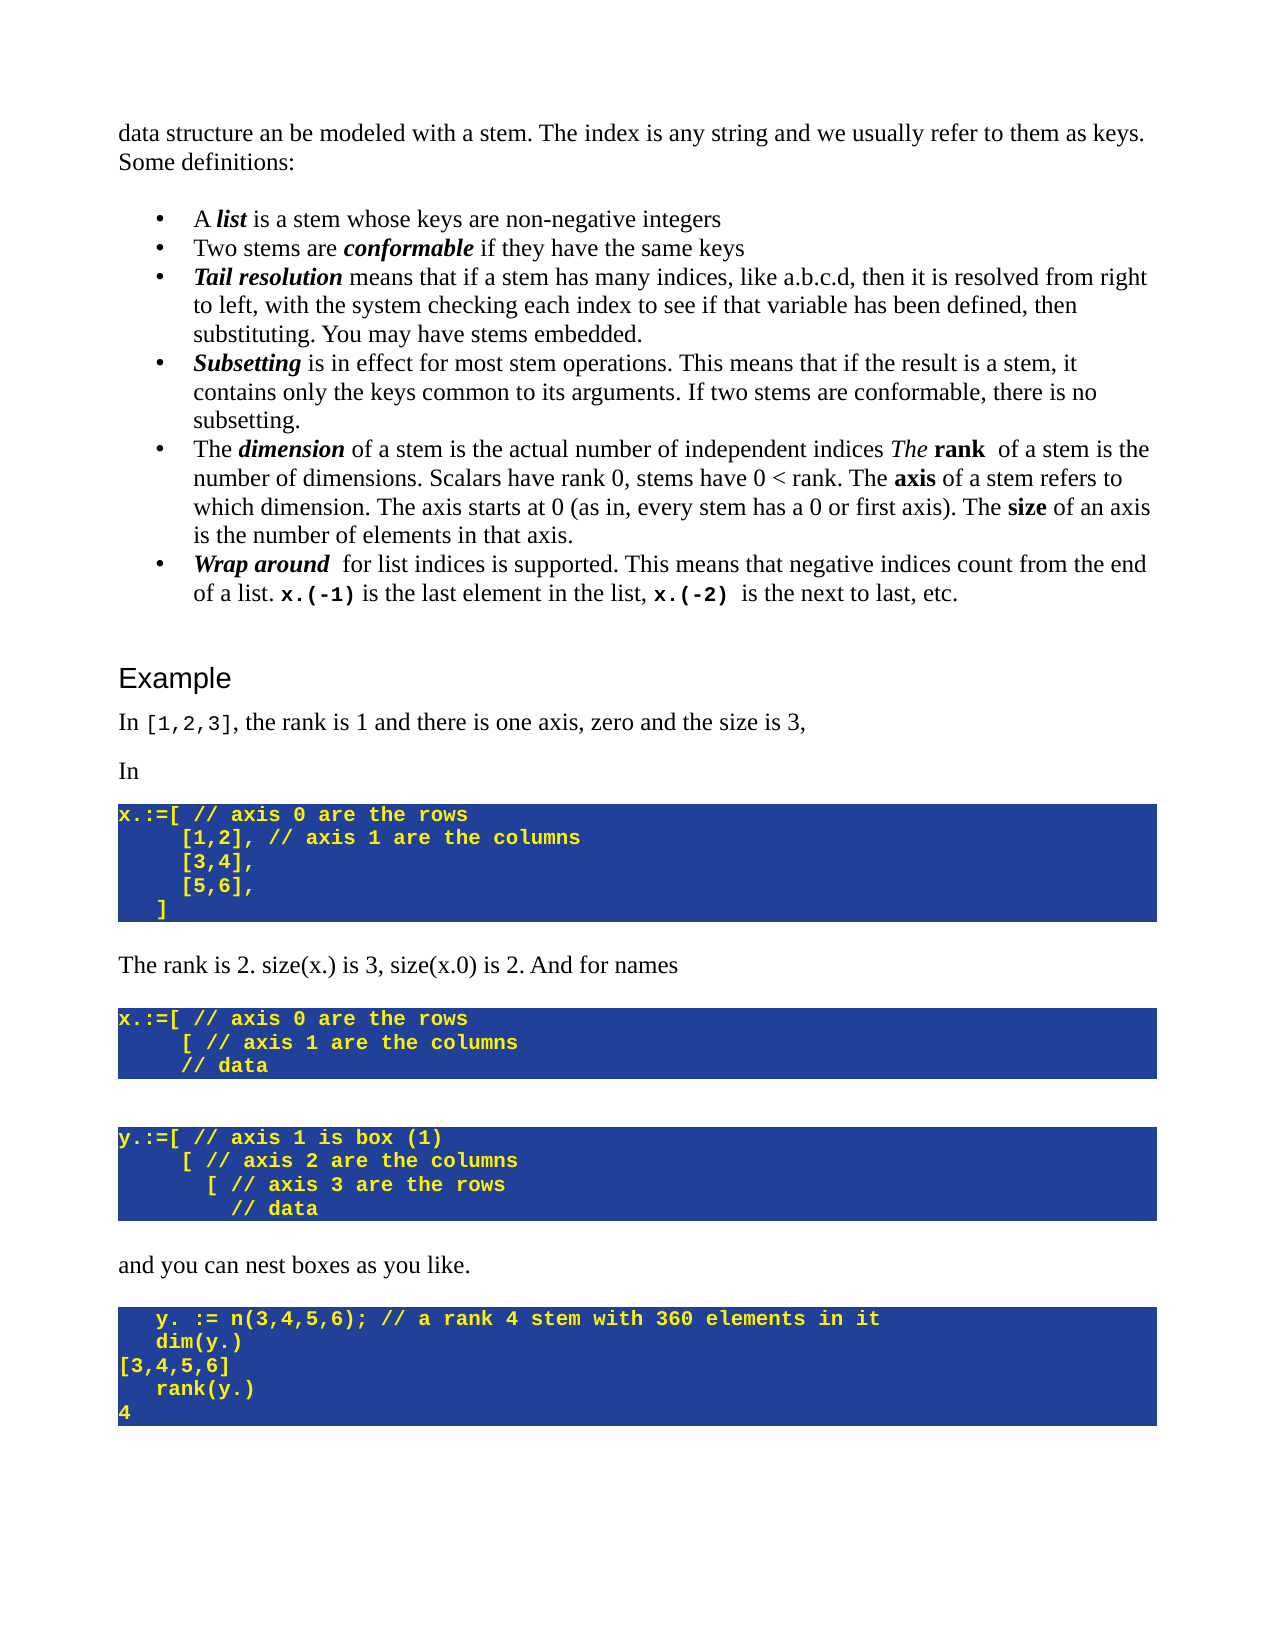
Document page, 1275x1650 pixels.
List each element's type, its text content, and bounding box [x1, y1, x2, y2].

text data structure an be modeled with a stem. The index is any string and we usually refer to them as keys. Some definitions: [118, 118, 1157, 204]
list Subsetting is in effect for most stem operations. This means that if the result is a stem, it contains only the keys common to its arguments. If two stems are conformable, there is no subsetting. [156, 348, 1157, 434]
text [ // axis 1 are the columns [118, 1032, 1157, 1055]
list The dimension of a stem is the actual number of independent indices The rank of a stem is the number of dimensions. Scalars have rank 0, stems have 0 < rank. The axis of a stem refers to which dimension. The axis starts at 0 (as in, every stem has a 0 or first axis). The size of an axis is the number of elements in that axis. [156, 434, 1157, 549]
list A list is a stem whose keys are non-negative integers [156, 204, 1157, 233]
text The rank is 2. size(x.) is 3, size(x.0) is 2. And for names [118, 951, 1157, 979]
text [3,4], [118, 851, 1157, 874]
text In [118, 756, 1157, 785]
text rank(y.) [118, 1378, 1157, 1402]
text [5,6], [118, 874, 1157, 898]
text [ // axis 3 are the rows [118, 1174, 1157, 1198]
subtitle Example [118, 661, 1157, 695]
text y. := n(3,4,5,6); // a rank 4 stem with 360 elements in it [118, 1307, 1157, 1331]
text ] [118, 898, 1157, 922]
text [3,4,5,6] [118, 1355, 1157, 1378]
text // data [118, 1055, 1157, 1079]
text In [1,2,3], the rank is 1 and there is one axis, zero and the size is 3, [118, 707, 1157, 737]
text x.:=[ // axis 0 are the rows [118, 1008, 1157, 1032]
text and you can nest boxes as you like. [118, 1250, 1157, 1279]
text // data [118, 1198, 1157, 1221]
text [1,2], // axis 1 are the columns [118, 827, 1157, 851]
text [ // axis 2 are the columns [118, 1150, 1157, 1174]
text y.:=[ // axis 1 is box (1) [118, 1127, 1157, 1150]
list Tail resolution means that if a stem has many indices, like a.b.c.d, then it is resolved from right to left, with the system checking each index to see if that variable has been defined, then substituting. You may have stems embedded. [156, 262, 1157, 348]
list Wrap around for list indices is supported. This means that negative indices count from the end of a list. x.(-1) is the last element in the list, x.(-2) is the next to last, etc. [156, 549, 1157, 608]
text dim(y.) [118, 1331, 1157, 1355]
text x.:=[ // axis 0 are the rows [118, 804, 1157, 827]
list Two stems are conformable if they have the same keys [156, 233, 1157, 262]
text 4 [118, 1402, 1157, 1426]
